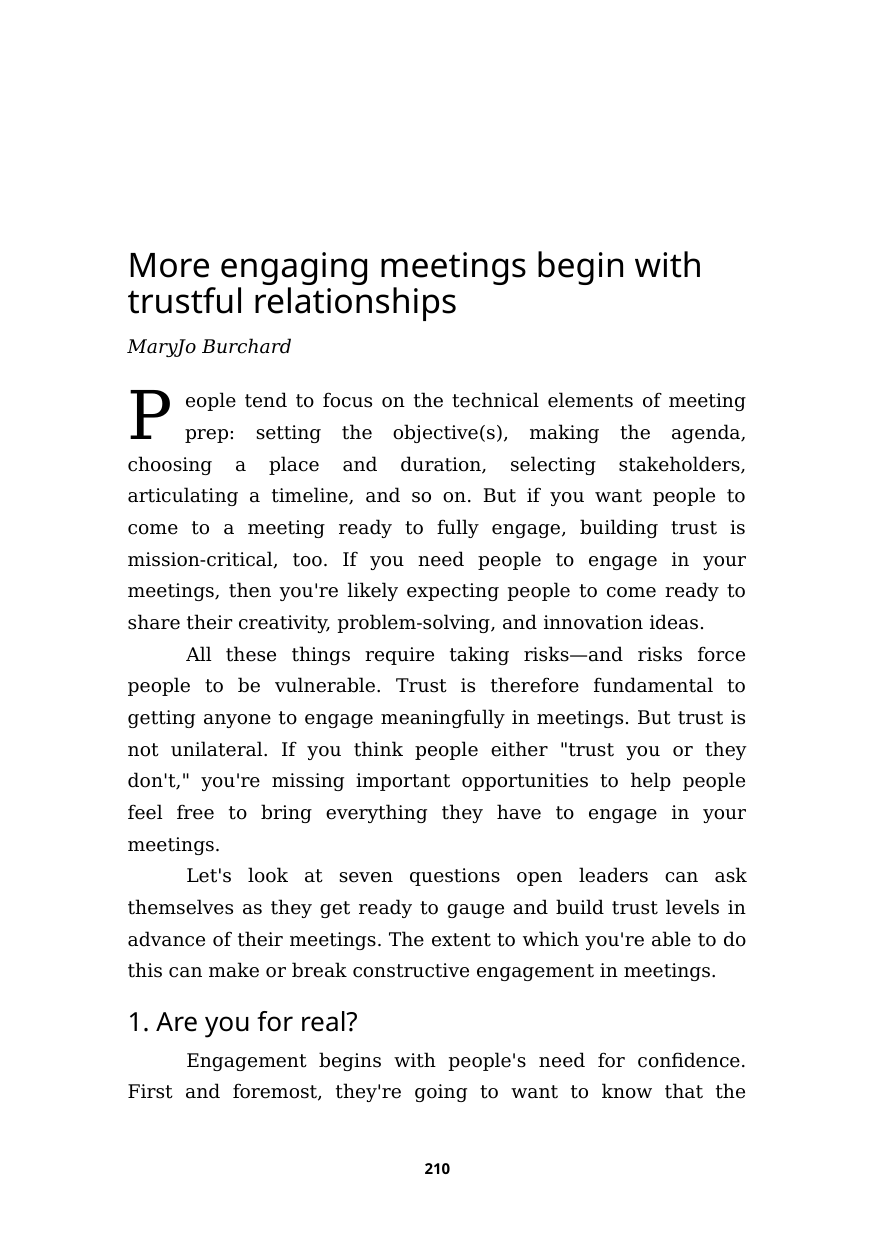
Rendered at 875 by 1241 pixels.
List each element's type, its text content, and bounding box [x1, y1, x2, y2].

text Engagement begins with people's need for confidence. First and foremost, they're going to want to know that the [127, 1049, 747, 1103]
text MaryJo Burchard [127, 336, 747, 358]
text Let's look at seven questions open leaders can ask themselves as they get ready to gauge and build trust levels in advance of their meetings. The extent to which you're able to do this can make or break constructive engagement in meetings. [127, 866, 747, 982]
subtitle 1. Are you for real? [127, 1007, 747, 1037]
text All these things require taking risks—and risks force people to be vulnerable. Trust is therefore fundamental to getting anyone to engage meaningfully in meetings. But trust is not unilateral. If you think people either "trust you or they don't," you're missing important opportunities to help people feel free to bring everything they have to engage in your meetings. [127, 644, 747, 856]
text People tend to focus on the technical elements of meeting prep: setting the objective(s), making the agenda, choosing a place and duration, selecting stakeholders, articulating a timeline, and so on. But if you want people to come to a meeting ready to fully engage, building trust is mission-critical, too. If you need people to engage in your meetings, then you're likely expecting people to come ready to share their creativity, problem-solving, and innovation ideas. [127, 391, 747, 634]
subtitle More engaging meetings begin with trustful relationships [127, 246, 747, 324]
